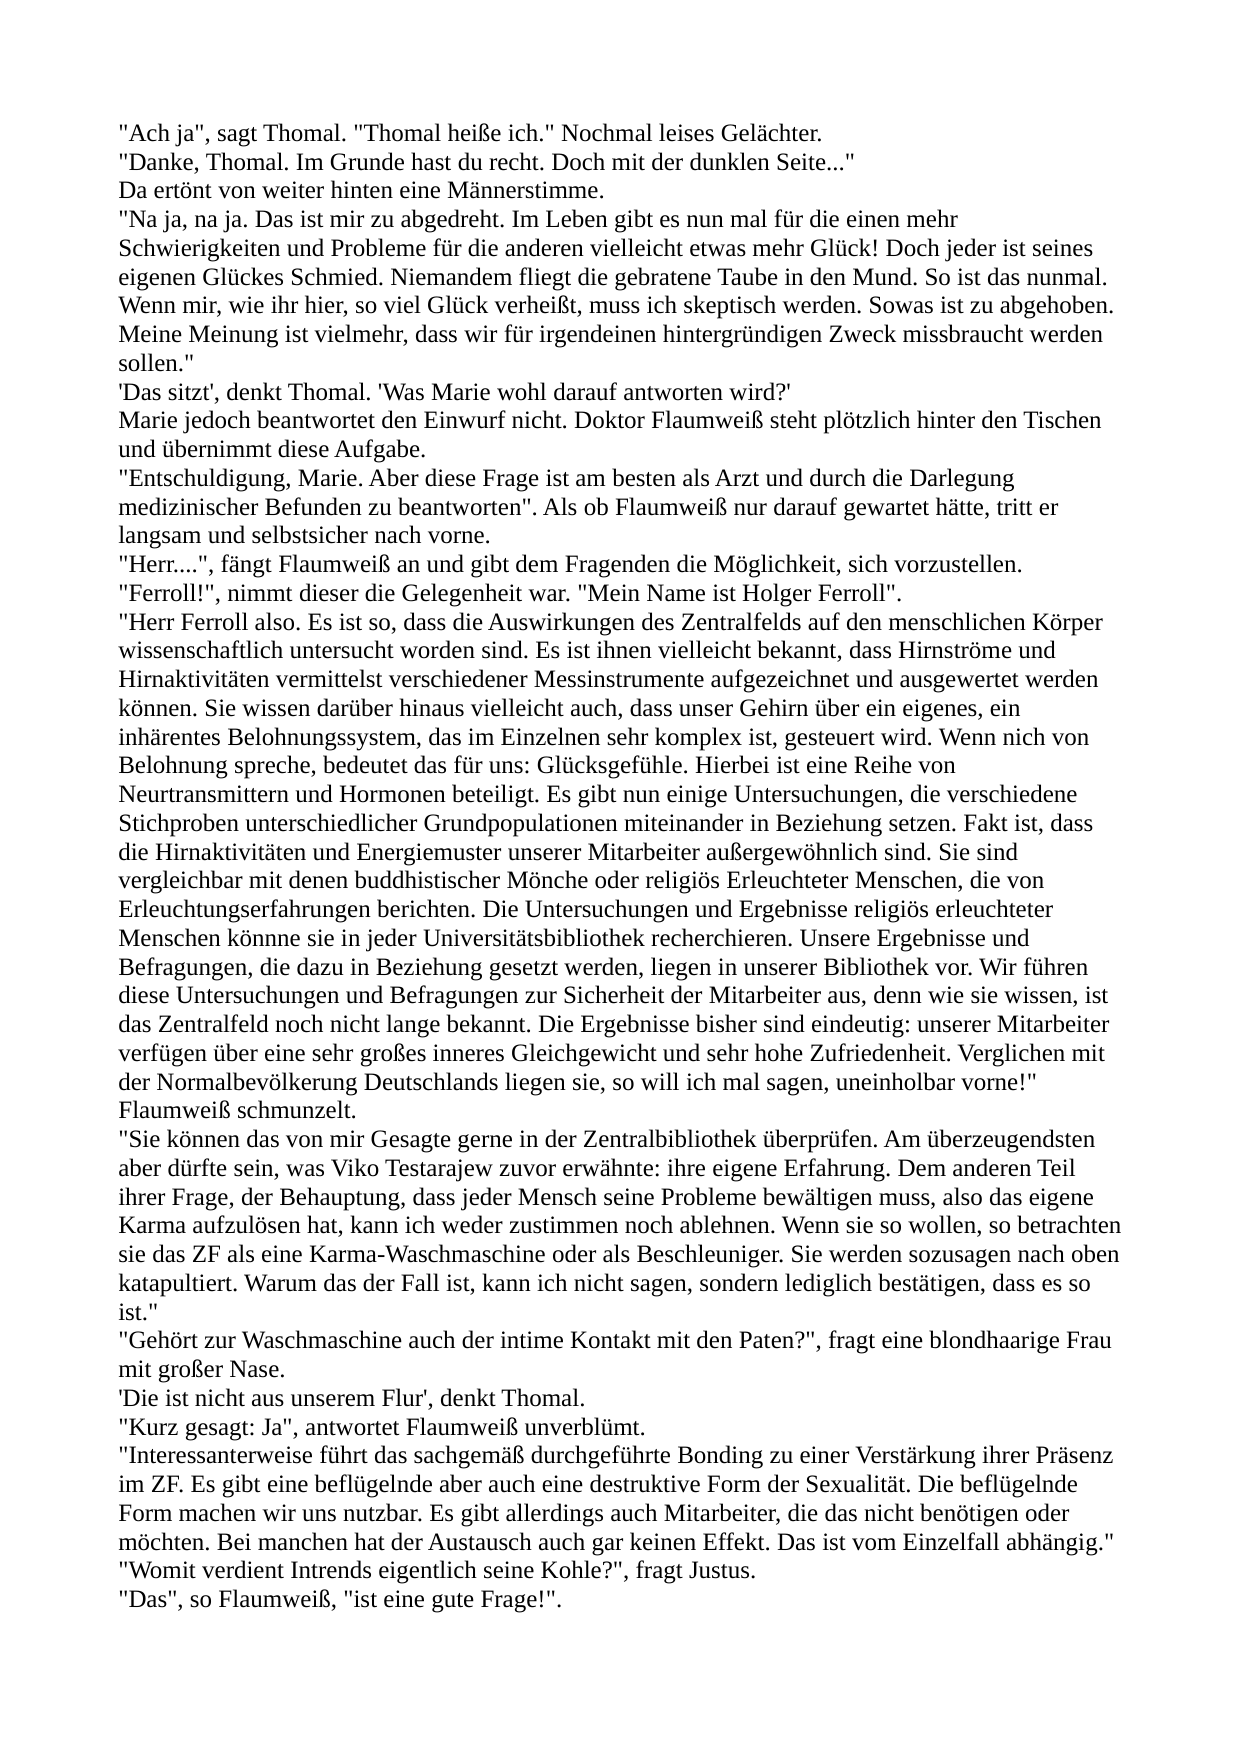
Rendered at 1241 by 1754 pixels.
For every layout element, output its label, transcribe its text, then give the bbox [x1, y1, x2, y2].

text 'Das sitzt', denkt Thomal. 'Was Marie wohl darauf antworten wird?' [118, 377, 1122, 406]
text "Kurz gesagt: Ja", antwortet Flaumweiß unverblümt. [118, 1412, 1122, 1441]
text "Ach ja", sagt Thomal. "Thomal heiße ich." Nochmal leises Gelächter. [118, 118, 1122, 147]
text 'Die ist nicht aus unserem Flur', denkt Thomal. [118, 1383, 1122, 1412]
text "Ferroll!", nimmt dieser die Gelegenheit war. "Mein Name ist Holger Ferroll". [118, 578, 1122, 607]
text "Herr Ferroll also. Es ist so, dass die Auswirkungen des Zentralfelds auf den menschlichen Körper wissenschaftlich untersucht worden sind. Es ist ihnen vielleicht bekannt, dass Hirnströme und Hirnaktivitäten vermittelst verschiedener Messinstrumente aufgezeichnet und ausgewertet werden können. Sie wissen darüber hinaus vielleicht auch, dass unser Gehirn über ein eigenes, ein inhärentes Belohnungssystem, das im Einzelnen sehr komplex ist, gesteuert wird. Wenn nich von Belohnung spreche, bedeutet das für uns: Glücksgefühle. Hierbei ist eine Reihe von Neurtransmittern und Hormonen beteiligt. Es gibt nun einige Untersuchungen, die verschiedene Stichproben unterschiedlicher Grundpopulationen miteinander in Beziehung setzen. Fakt ist, dass die Hirnaktivitäten und Energiemuster unserer Mitarbeiter außergewöhnlich sind. Sie sind vergleichbar mit denen buddhistischer Mönche oder religiös Erleuchteter Menschen, die von Erleuchtungserfahrungen berichten. Die Untersuchungen und Ergebnisse religiös erleuchteter Menschen könnne sie in jeder Universitätsbibliothek recherchieren. Unsere Ergebnisse und Befragungen, die dazu in Beziehung gesetzt werden, liegen in unserer Bibliothek vor. Wir führen diese Untersuchungen und Befragungen zur Sicherheit der Mitarbeiter aus, denn wie sie wissen, ist das Zentralfeld noch nicht lange bekannt. Die Ergebnisse bisher sind eindeutig: unserer Mitarbeiter verfügen über eine sehr großes inneres Gleichgewicht und sehr hohe Zufriedenheit. Verglichen mit der Normalbevölkerung Deutschlands liegen sie, so will ich mal sagen, uneinholbar vorne!" Flaumweiß schmunzelt. [118, 607, 1122, 1124]
text "Womit verdient Intrends eigentlich seine Kohle?", fragt Justus. [118, 1556, 1122, 1584]
text Da ertönt von weiter hinten eine Männerstimme. [118, 176, 1122, 204]
text Marie jedoch beantwortet den Einwurf nicht. Doktor Flaumweiß steht plötzlich hinter den Tischen und übernimmt diese Aufgabe. [118, 406, 1122, 463]
text "Interessanterweise führt das sachgemäß durchgeführte Bonding zu einer Verstärkung ihrer Präsenz im ZF. Es gibt eine beflügelnde aber auch eine destruktive Form der Sexualität. Die beflügelnde Form machen wir uns nutzbar. Es gibt allerdings auch Mitarbeiter, die das nicht benötigen oder möchten. Bei manchen hat der Austausch auch gar keinen Effekt. Das ist vom Einzelfall abhängig." [118, 1441, 1122, 1556]
text "Herr....", fängt Flaumweiß an und gibt dem Fragenden die Möglichkeit, sich vorzustellen. [118, 549, 1122, 578]
text "Sie können das von mir Gesagte gerne in der Zentralbibliothek überprüfen. Am überzeugendsten aber dürfte sein, was Viko Testarajew zuvor erwähnte: ihre eigene Erfahrung. Dem anderen Teil ihrer Frage, der Behauptung, dass jeder Mensch seine Probleme bewältigen muss, also das eigene Karma aufzulösen hat, kann ich weder zustimmen noch ablehnen. Wenn sie so wollen, so betrachten sie das ZF als eine Karma-Waschmaschine oder als Beschleuniger. Sie werden sozusagen nach oben katapultiert. Warum das der Fall ist, kann ich nicht sagen, sondern lediglich bestätigen, dass es so ist." [118, 1124, 1122, 1326]
text "Danke, Thomal. Im Grunde hast du recht. Doch mit der dunklen Seite..." [118, 147, 1122, 176]
text "Gehört zur Waschmaschine auch der intime Kontakt mit den Paten?", fragt eine blondhaarige Frau mit großer Nase. [118, 1326, 1122, 1383]
text "Na ja, na ja. Das ist mir zu abgedreht. Im Leben gibt es nun mal für die einen mehr Schwierigkeiten und Probleme für die anderen vielleicht etwas mehr Glück! Doch jeder ist seines eigenen Glückes Schmied. Niemandem fliegt die gebratene Taube in den Mund. So ist das nunmal. Wenn mir, wie ihr hier, so viel Glück verheißt, muss ich skeptisch werden. Sowas ist zu abgehoben. Meine Meinung ist vielmehr, dass wir für irgendeinen hintergründigen Zweck missbraucht werden sollen." [118, 204, 1122, 377]
text "Entschuldigung, Marie. Aber diese Frage ist am besten als Arzt und durch die Darlegung medizinischer Befunden zu beantworten". Als ob Flaumweiß nur darauf gewartet hätte, tritt er langsam und selbstsicher nach vorne. [118, 463, 1122, 549]
text "Das", so Flaumweiß, "ist eine gute Frage!". [118, 1584, 1122, 1613]
